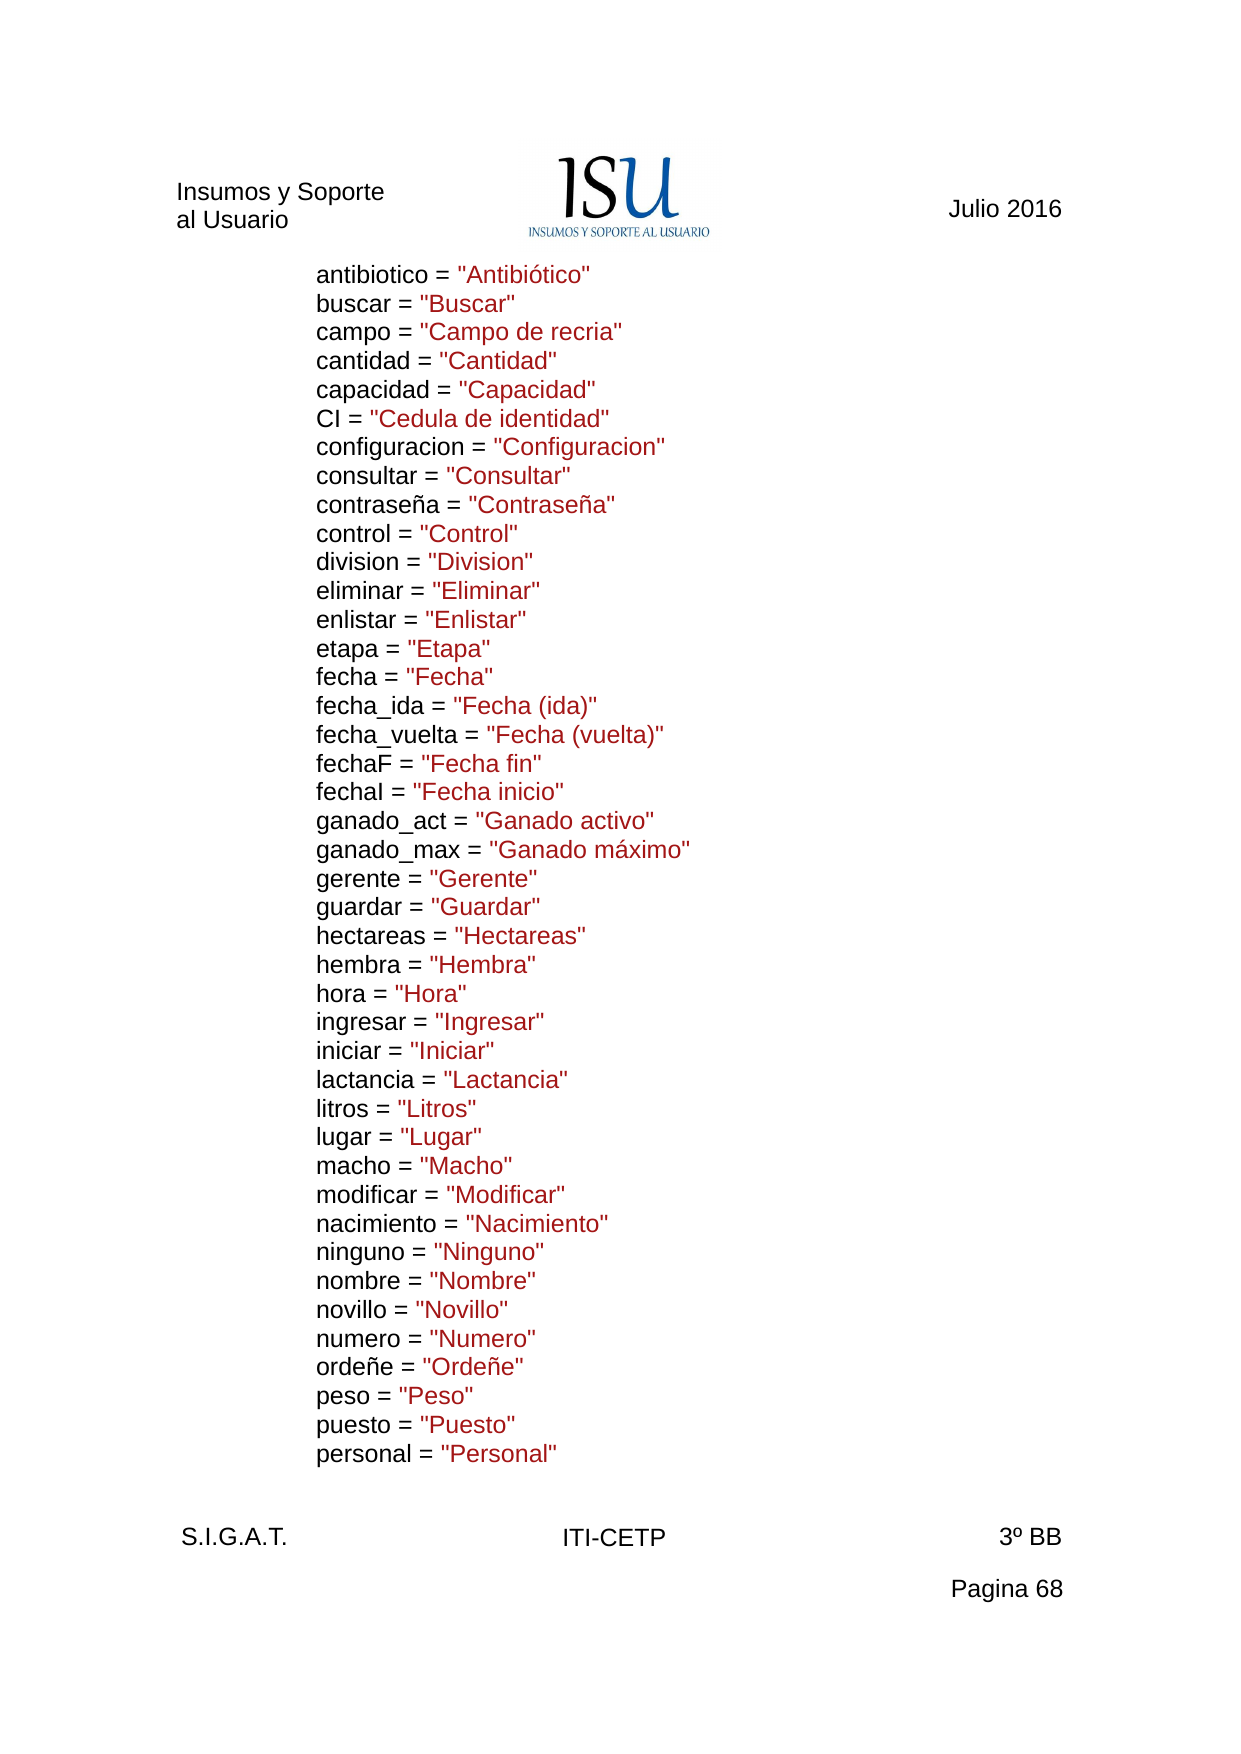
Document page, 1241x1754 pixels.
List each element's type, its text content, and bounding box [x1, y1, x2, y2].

text consultar = "Consultar" [177, 461, 1063, 490]
text macho = "Macho" [177, 1151, 1063, 1180]
text iniciar = "Iniciar" [177, 1036, 1063, 1065]
text fecha_ida = "Fecha (ida)" [177, 691, 1063, 720]
text configuracion = "Configuracion" [177, 432, 1063, 461]
text litros = "Litros" [177, 1093, 1063, 1122]
text fecha = "Fecha" [177, 662, 1063, 691]
text CI = "Cedula de identidad" [177, 403, 1063, 432]
text novillo = "Novillo" [177, 1295, 1063, 1323]
text capacidad = "Capacidad" [177, 375, 1063, 403]
text personal = "Personal" [177, 1438, 1063, 1467]
text hectareas = "Hectareas" [177, 921, 1063, 950]
text puesto = "Puesto" [177, 1410, 1063, 1438]
text contraseña = "Contraseña" [177, 490, 1063, 518]
picture [517, 138, 723, 252]
text peso = "Peso" [177, 1381, 1063, 1410]
text ganado_act = "Ganado activo" [177, 806, 1063, 835]
text hembra = "Hembra" [177, 950, 1063, 978]
text control = "Control" [177, 518, 1063, 547]
text lugar = "Lugar" [177, 1122, 1063, 1151]
text division = "Division" [177, 547, 1063, 576]
text campo = "Campo de recria" [177, 317, 1063, 346]
text nacimiento = "Nacimiento" [177, 1208, 1063, 1237]
text ganado_max = "Ganado máximo" [177, 835, 1063, 863]
text ninguno = "Ninguno" [177, 1237, 1063, 1266]
text modificar = "Modificar" [177, 1180, 1063, 1208]
text etapa = "Etapa" [177, 633, 1063, 662]
text numero = "Numero" [177, 1323, 1063, 1352]
text enlistar = "Enlistar" [177, 605, 1063, 633]
text guardar = "Guardar" [177, 892, 1063, 921]
text gerente = "Gerente" [177, 863, 1063, 892]
text lactancia = "Lactancia" [177, 1065, 1063, 1093]
text fechaF = "Fecha fin" [177, 748, 1063, 777]
text fecha_vuelta = "Fecha (vuelta)" [177, 720, 1063, 748]
text ordeñe = "Ordeñe" [177, 1352, 1063, 1381]
text nombre = "Nombre" [177, 1266, 1063, 1295]
text antibiotico = "Antibiótico" [177, 260, 1063, 288]
text ingresar = "Ingresar" [177, 1007, 1063, 1036]
text eliminar = "Eliminar" [177, 576, 1063, 605]
text hora = "Hora" [177, 978, 1063, 1007]
text cantidad = "Cantidad" [177, 346, 1063, 375]
text buscar = "Buscar" [177, 288, 1063, 317]
text fechaI = "Fecha inicio" [177, 777, 1063, 806]
